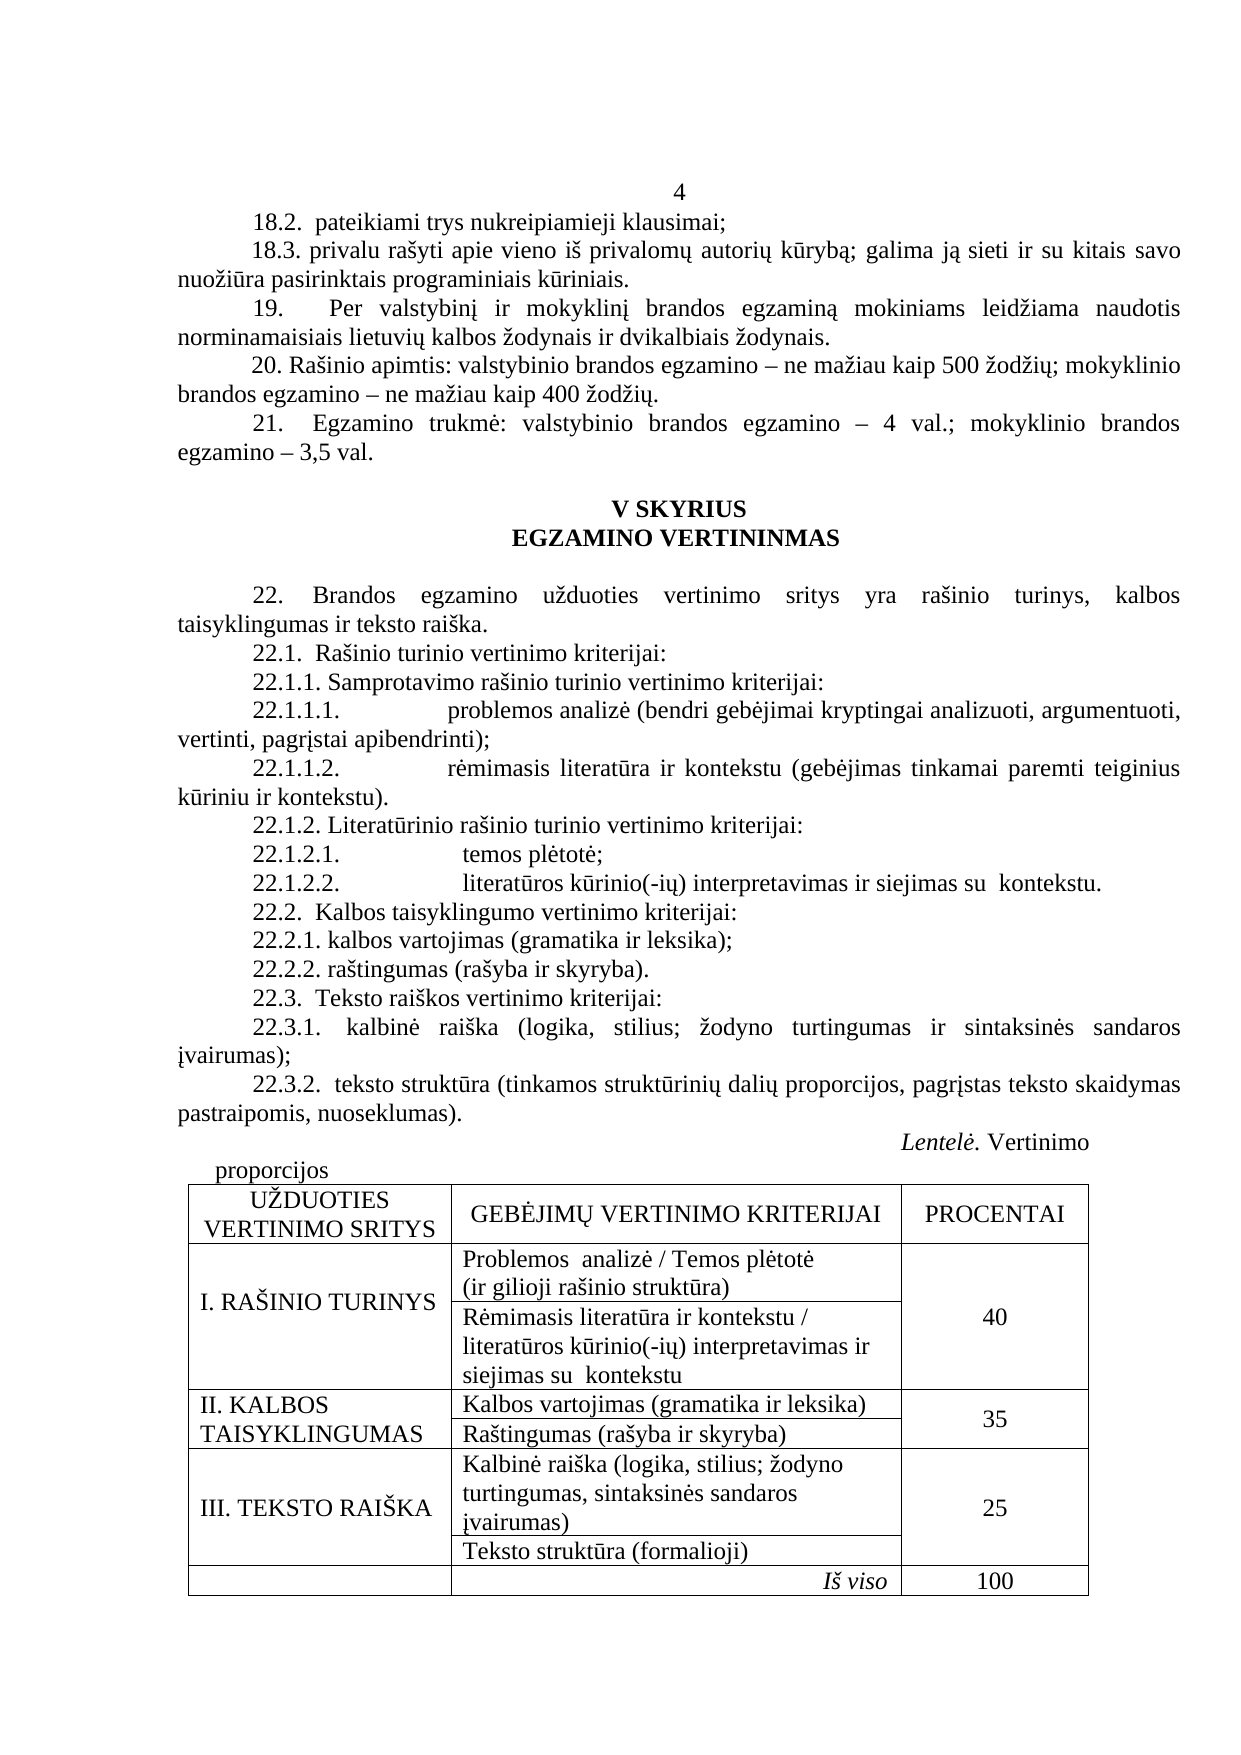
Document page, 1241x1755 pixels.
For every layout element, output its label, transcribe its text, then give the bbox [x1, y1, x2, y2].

table_cell Kalbos vartojimas (gramatika ir leksika) [452, 1390, 901, 1418]
text 22.3. Teksto raiškos vertinimo kriterijai: [177, 983, 1181, 1012]
text 18.3. privalu rašyti apie vieno iš privalomų autorių kūrybą; galima ją sieti ir su kitais savo nuožiūra pasirinktais programiniais kūriniais. [177, 235, 1181, 293]
table_cell [189, 1566, 451, 1595]
table_cell 35 [902, 1390, 1088, 1448]
text 21. Egzamino trukmė: valstybinio brandos egzamino – 4 val.; mokyklinio brandos egzamino – 3,5 val. [177, 408, 1181, 465]
text EGZAMINO VERTININMAS [177, 523, 1181, 552]
text 22.2.1. kalbos vartojimas (gramatika ir leksika); [252, 925, 1181, 954]
table_cell 40 [902, 1244, 1088, 1388]
text 18.2. pateikiami trys nukreipiamieji klausimai; [177, 207, 1181, 235]
table_header PROCENTAI [902, 1185, 1088, 1243]
text 22.1.2. Literatūrinio rašinio turinio vertinimo kriterijai: [177, 810, 1181, 839]
text 22. Brandos egzamino užduoties vertinimo sritys yra rašinio turinys, kalbos taisyklingumas ir teksto raiška. [177, 580, 1181, 638]
text V SKYRIUS [177, 494, 1181, 523]
text 20. Rašinio apimtis: valstybinio brandos egzamino – ne mažiau kaip 500 žodžių; mokyklinio brandos egzamino – ne mažiau kaip 400 žodžių. [177, 350, 1181, 408]
table_cell I. RAŠINIO TURINYS [189, 1244, 451, 1388]
text 19. Per valstybinį ir mokyklinį brandos egzaminą mokiniams leidžiama naudotis norminamaisiais lietuvių kalbos žodynais ir dvikalbiais žodynais. [177, 293, 1181, 350]
text 22.2.2. raštingumas (rašyba ir skyryba). [252, 954, 1181, 983]
text 22.1.2.2. literatūros kūrinio(-ių) interpretavimas ir siejimas su kontekstu. [252, 868, 1181, 897]
text 22.1.1. Samprotavimo rašinio turinio vertinimo kriterijai: [177, 667, 1181, 695]
text 22.1.1.2. rėmimasis literatūra ir kontekstu (gebėjimas tinkamai paremti teiginius kūriniu ir kontekstu). [177, 753, 1181, 810]
table_cell Kalbinė raiška (logika, stilius; žodyno turtingumas, sintaksinės sandaros įvairumas) [452, 1449, 901, 1535]
text 22.3.1. kalbinė raiška (logika, stilius; žodyno turtingumas ir sintaksinės sandaros įvairumas); [177, 1012, 1181, 1069]
text Lentelė. Vertinimo proporcijos [215, 1127, 1181, 1184]
text 22.2. Kalbos taisyklingumo vertinimo kriterijai: [177, 897, 1181, 925]
text 22.3.2. teksto struktūra (tinkamos struktūrinių dalių proporcijos, pagrįstas teksto skaidymas pastraipomis, nuoseklumas). [177, 1069, 1181, 1127]
table_cell Iš viso [452, 1566, 901, 1595]
table_cell Raštingumas (rašyba ir skyryba) [452, 1419, 901, 1448]
table_cell 25 [902, 1449, 1088, 1565]
table_cell Teksto struktūra (formalioji) [452, 1536, 901, 1565]
text 22.1.1.1. problemos analizė (bendri gebėjimai kryptingai analizuoti, argumentuoti, vertinti, pagrįstai apibendrinti); [177, 695, 1181, 753]
table_cell Rėmimasis literatūra ir kontekstu / literatūros kūrinio(-ių) interpretavimas ir siejimas su kontekstu [452, 1302, 901, 1388]
table_cell 100 [902, 1566, 1088, 1595]
text 22.1.2.1. temos plėtotė; [252, 839, 1181, 868]
table_cell II. KALBOS TAISYKLINGUMAS [189, 1390, 451, 1448]
table_cell III. TEKSTO RAIŠKA [189, 1449, 451, 1565]
table_header GEBĖJIMŲ VERTINIMO KRITERIJAI [452, 1185, 901, 1243]
text 22.1. Rašinio turinio vertinimo kriterijai: [177, 638, 1181, 667]
table_header UŽDUOTIES VERTINIMO SRITYS [189, 1185, 451, 1243]
table_cell Problemos analizė / Temos plėtotė (ir gilioji rašinio struktūra) [452, 1244, 901, 1301]
